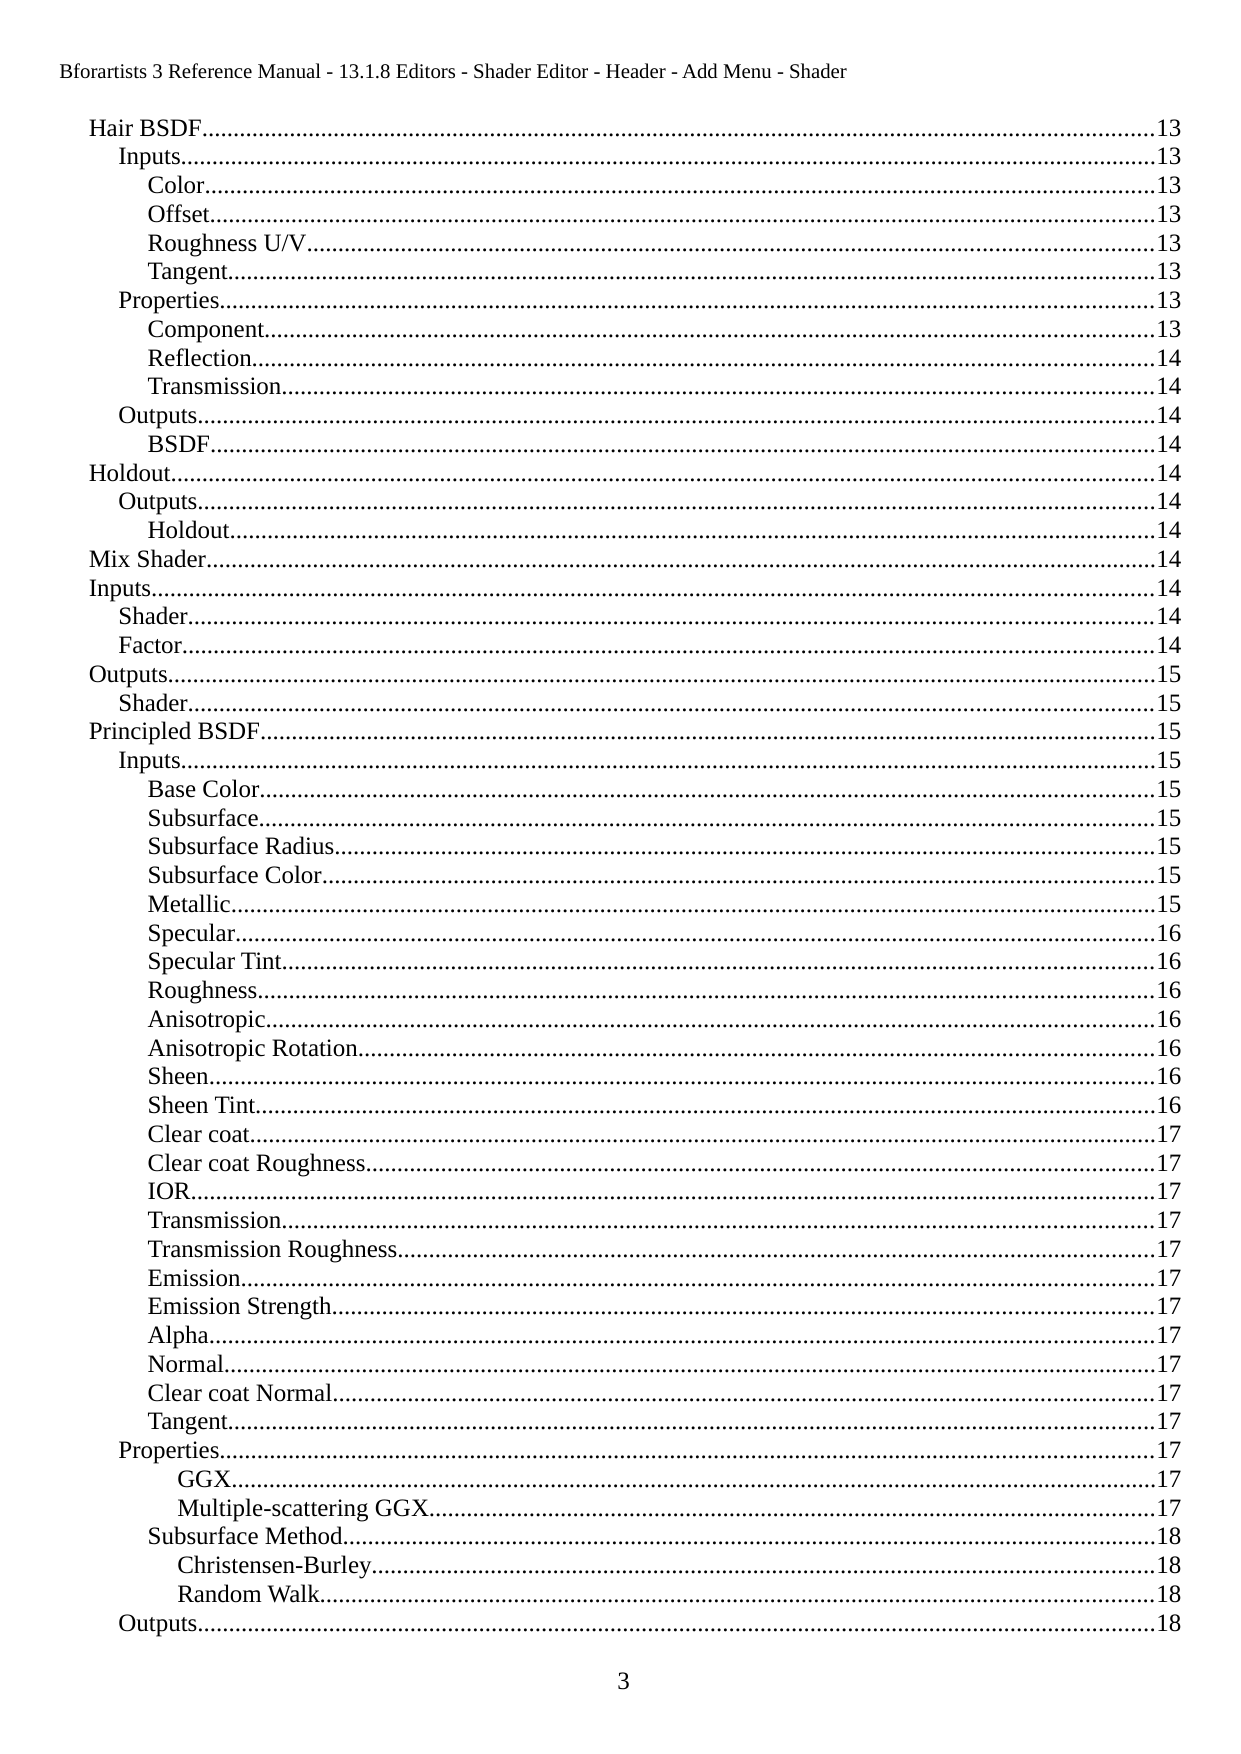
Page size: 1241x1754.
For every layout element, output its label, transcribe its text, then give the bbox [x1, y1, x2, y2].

text Holdout 14 [147, 515, 1181, 544]
text Outputs 14 [118, 400, 1181, 429]
text Roughness 16 [147, 975, 1181, 1004]
text Normal 17 [147, 1349, 1181, 1378]
text Transmission 14 [147, 371, 1181, 400]
text Clear coat Normal 17 [147, 1378, 1181, 1406]
text Sheen Tint 16 [147, 1090, 1181, 1119]
text Multiple-scattering GGX 17 [177, 1493, 1181, 1521]
text Holdout 14 [88, 458, 1181, 486]
text GGX 17 [177, 1464, 1181, 1493]
text Outputs 14 [118, 486, 1181, 515]
text Inputs 13 [118, 141, 1181, 170]
text IOR 17 [147, 1176, 1181, 1205]
text Subsurface Method 18 [147, 1521, 1181, 1550]
text Color 13 [147, 170, 1181, 199]
text Shader 15 [118, 688, 1181, 716]
text Emission Strength 17 [147, 1291, 1181, 1320]
text Outputs 18 [118, 1608, 1181, 1636]
text Mix Shader 14 [88, 544, 1181, 573]
text Transmission 17 [147, 1205, 1181, 1234]
text Tangent 13 [147, 256, 1181, 285]
text Anisotropic Rotation 16 [147, 1033, 1181, 1061]
text Tangent 17 [147, 1406, 1181, 1435]
text Specular Tint 16 [147, 946, 1181, 975]
text Anisotropic 16 [147, 1004, 1181, 1033]
text Properties 13 [118, 285, 1181, 314]
text Hair BSDF 13 [88, 113, 1181, 141]
text Properties 17 [118, 1435, 1181, 1464]
text Roughness U/V 13 [147, 228, 1181, 256]
text Alpha 17 [147, 1320, 1181, 1349]
text Transmission Roughness 17 [147, 1234, 1181, 1263]
text BSDF 14 [147, 429, 1181, 458]
text Inputs 15 [118, 745, 1181, 774]
text Random Walk 18 [177, 1579, 1181, 1608]
text Sheen 16 [147, 1061, 1181, 1090]
text Offset 13 [147, 199, 1181, 228]
text Subsurface Color 15 [147, 860, 1181, 889]
text Metallic 15 [147, 889, 1181, 918]
text Clear coat Roughness 17 [147, 1148, 1181, 1176]
text Outputs 15 [88, 659, 1181, 688]
text Emission 17 [147, 1263, 1181, 1291]
text Base Color 15 [147, 774, 1181, 803]
text Specular 16 [147, 918, 1181, 946]
text Subsurface 15 [147, 803, 1181, 831]
text Subsurface Radius 15 [147, 831, 1181, 860]
text Factor 14 [118, 630, 1181, 659]
text Christensen-Burley 18 [177, 1550, 1181, 1579]
text Inputs 14 [88, 573, 1181, 601]
text Principled BSDF 15 [88, 716, 1181, 745]
text Reflection 14 [147, 343, 1181, 371]
text Component 13 [147, 314, 1181, 343]
text Shader 14 [118, 601, 1181, 630]
text Clear coat 17 [147, 1119, 1181, 1148]
